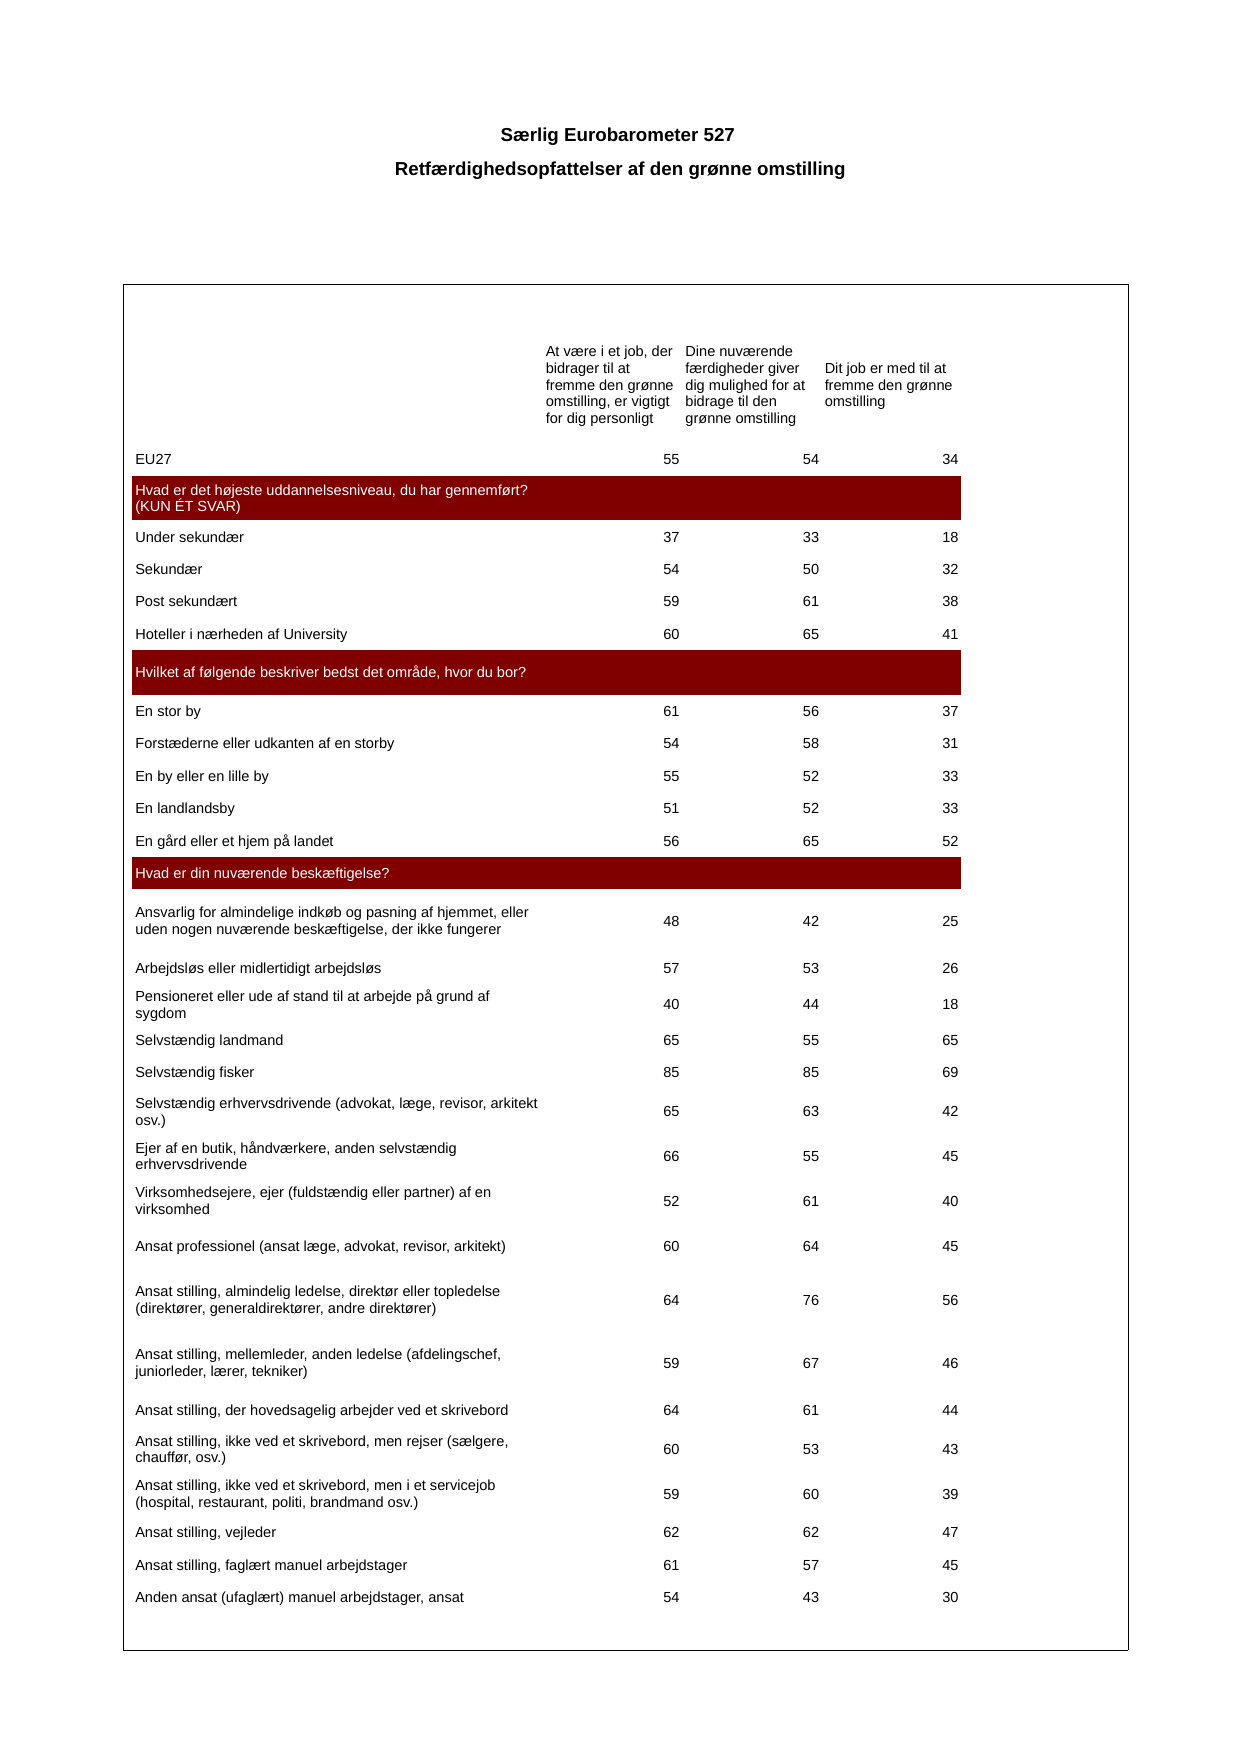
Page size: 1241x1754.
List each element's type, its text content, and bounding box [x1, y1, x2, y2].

table_cell Sekundær [132, 553, 543, 585]
table_cell 40 [822, 1179, 961, 1223]
table_cell 55 [543, 443, 682, 476]
table_cell 32 [822, 553, 961, 585]
table_cell 45 [822, 1549, 961, 1581]
table_cell 52 [682, 760, 822, 792]
table_cell 37 [822, 695, 961, 727]
table_header Dit job er med til at fremme den grønne omstilling [822, 326, 961, 443]
table_cell Ansat stilling, vejleder [132, 1516, 543, 1549]
table_cell 25 [822, 889, 961, 952]
table_cell 18 [822, 520, 961, 553]
table_cell Ansat stilling, mellemleder, anden ledelse (afdelingschef, juniorleder, lærer, tekniker) [132, 1331, 543, 1394]
table_cell Arbejdsløs eller midlertidigt arbejdsløs [132, 952, 543, 984]
table_cell 56 [682, 695, 822, 727]
table_cell 66 [543, 1134, 682, 1178]
table_cell 52 [822, 825, 961, 857]
table_cell 65 [822, 1024, 961, 1056]
table_cell 33 [682, 520, 822, 553]
table_cell 58 [682, 727, 822, 760]
table_cell Ejer af en butik, håndværkere, anden selvstændig erhvervsdrivende [132, 1134, 543, 1178]
table_cell 41 [822, 618, 961, 650]
table_cell En gård eller et hjem på landet [132, 825, 543, 857]
table_cell 60 [543, 1224, 682, 1268]
table_cell 61 [543, 695, 682, 727]
table_cell Selvstændig erhvervsdrivende (advokat, læge, revisor, arkitekt osv.) [132, 1089, 543, 1134]
table_header [132, 326, 543, 443]
table_cell 67 [682, 1331, 822, 1394]
table_cell 69 [822, 1056, 961, 1089]
table_cell 18 [822, 985, 961, 1024]
table_header Dine nuværende færdigheder giver dig mulighed for at bidrage til den grønne omstilling [682, 326, 822, 443]
table_cell 65 [682, 618, 822, 650]
table_cell 62 [543, 1516, 682, 1549]
table_cell Hoteller i nærheden af University [132, 618, 543, 650]
table_cell 45 [822, 1134, 961, 1178]
table_cell 57 [682, 1549, 822, 1581]
table_cell 54 [543, 1581, 682, 1613]
table_cell 65 [543, 1089, 682, 1134]
table_cell 33 [822, 792, 961, 824]
table_cell 31 [822, 727, 961, 760]
table_cell Ansat stilling, ikke ved et skrivebord, men rejser (sælgere, chauffør, osv.) [132, 1427, 543, 1471]
table_cell En landlandsby [132, 792, 543, 824]
table_cell 64 [543, 1394, 682, 1427]
table_cell 53 [682, 952, 822, 984]
table_cell 40 [543, 985, 682, 1024]
table_cell Ansat stilling, faglært manuel arbejdstager [132, 1549, 543, 1581]
table_cell Ansat stilling, der hovedsagelig arbejder ved et skrivebord [132, 1394, 543, 1427]
table_cell 60 [543, 1427, 682, 1471]
table_cell 47 [822, 1516, 961, 1549]
table_cell 61 [682, 585, 822, 618]
table_cell 42 [682, 889, 822, 952]
table_cell Ansat professionel (ansat læge, advokat, revisor, arkitekt) [132, 1224, 543, 1268]
table_cell 57 [543, 952, 682, 984]
table_cell 65 [543, 1024, 682, 1056]
table_cell 50 [682, 553, 822, 585]
table_cell 62 [682, 1516, 822, 1549]
table_cell 52 [543, 1179, 682, 1223]
table_cell En by eller en lille by [132, 760, 543, 792]
table_cell Virksomhedsejere, ejer (fuldstændig eller partner) af en virksomhed [132, 1179, 543, 1223]
table_cell Post sekundært [132, 585, 543, 618]
table_cell 54 [543, 553, 682, 585]
table_cell 59 [543, 585, 682, 618]
table_cell 45 [822, 1224, 961, 1268]
table_cell [543, 476, 682, 520]
table_cell Selvstændig landmand [132, 1024, 543, 1056]
table_cell En stor by [132, 695, 543, 727]
table_cell 56 [543, 825, 682, 857]
table_cell 46 [822, 1331, 961, 1394]
table_cell 85 [682, 1056, 822, 1089]
table_cell 44 [822, 1394, 961, 1427]
table_cell 34 [822, 443, 961, 476]
table_cell 44 [682, 985, 822, 1024]
table_cell 54 [682, 443, 822, 476]
table_cell 55 [682, 1134, 822, 1178]
table_cell 59 [543, 1471, 682, 1516]
table_cell EU27 [132, 443, 543, 476]
table_cell Hvad er din nuværende beskæftigelse? [132, 857, 543, 889]
table_cell 30 [822, 1581, 961, 1613]
table_cell 61 [543, 1549, 682, 1581]
table_cell 39 [822, 1471, 961, 1516]
table_cell [543, 650, 682, 695]
table_cell 38 [822, 585, 961, 618]
table_cell 60 [682, 1471, 822, 1516]
table_cell 48 [543, 889, 682, 952]
table_cell Anden ansat (ufaglært) manuel arbejdstager, ansat [132, 1581, 543, 1613]
table_cell [822, 650, 961, 695]
table_cell [682, 857, 822, 889]
table_cell Pensioneret eller ude af stand til at arbejde på grund af sygdom [132, 985, 543, 1024]
table_cell [822, 476, 961, 520]
table_cell [682, 650, 822, 695]
table_cell 64 [543, 1268, 682, 1331]
table_cell 55 [543, 760, 682, 792]
table_cell Selvstændig fisker [132, 1056, 543, 1089]
table_cell 63 [682, 1089, 822, 1134]
table_cell [682, 476, 822, 520]
table_cell 43 [822, 1427, 961, 1471]
table_cell 52 [682, 792, 822, 824]
table_cell 59 [543, 1331, 682, 1394]
table_cell 60 [543, 618, 682, 650]
table_cell 61 [682, 1394, 822, 1427]
table_cell Ansvarlig for almindelige indkøb og pasning af hjemmet, eller uden nogen nuværende beskæftigelse, der ikke fungerer [132, 889, 543, 952]
table_cell Ansat stilling, almindelig ledelse, direktør eller topledelse (direktører, generaldirektører, andre direktører) [132, 1268, 543, 1331]
table_cell 55 [682, 1024, 822, 1056]
table_cell 76 [682, 1268, 822, 1331]
table_cell Under sekundær [132, 520, 543, 553]
table_cell 26 [822, 952, 961, 984]
table_cell 61 [682, 1179, 822, 1223]
table_cell 53 [682, 1427, 822, 1471]
table_cell 65 [682, 825, 822, 857]
table_cell 42 [822, 1089, 961, 1134]
table_cell 54 [543, 727, 682, 760]
table_cell Ansat stilling, ikke ved et skrivebord, men i et servicejob (hospital, restaurant, politi, brandmand osv.) [132, 1471, 543, 1516]
table_header At være i et job, der bidrager til at fremme den grønne omstilling, er vigtigt for dig personligt [543, 326, 682, 443]
table_cell 56 [822, 1268, 961, 1331]
table_cell 43 [682, 1581, 822, 1613]
table_cell Hvilket af følgende beskriver bedst det område, hvor du bor? [132, 650, 543, 695]
table_cell 85 [543, 1056, 682, 1089]
table_cell 37 [543, 520, 682, 553]
table_cell 51 [543, 792, 682, 824]
table_cell [822, 857, 961, 889]
table_cell 64 [682, 1224, 822, 1268]
table_cell Forstæderne eller udkanten af en storby [132, 727, 543, 760]
table_cell [543, 857, 682, 889]
table_cell 33 [822, 760, 961, 792]
table_cell Hvad er det højeste uddannelsesniveau, du har gennemført? (KUN ÉT SVAR) [132, 476, 543, 520]
